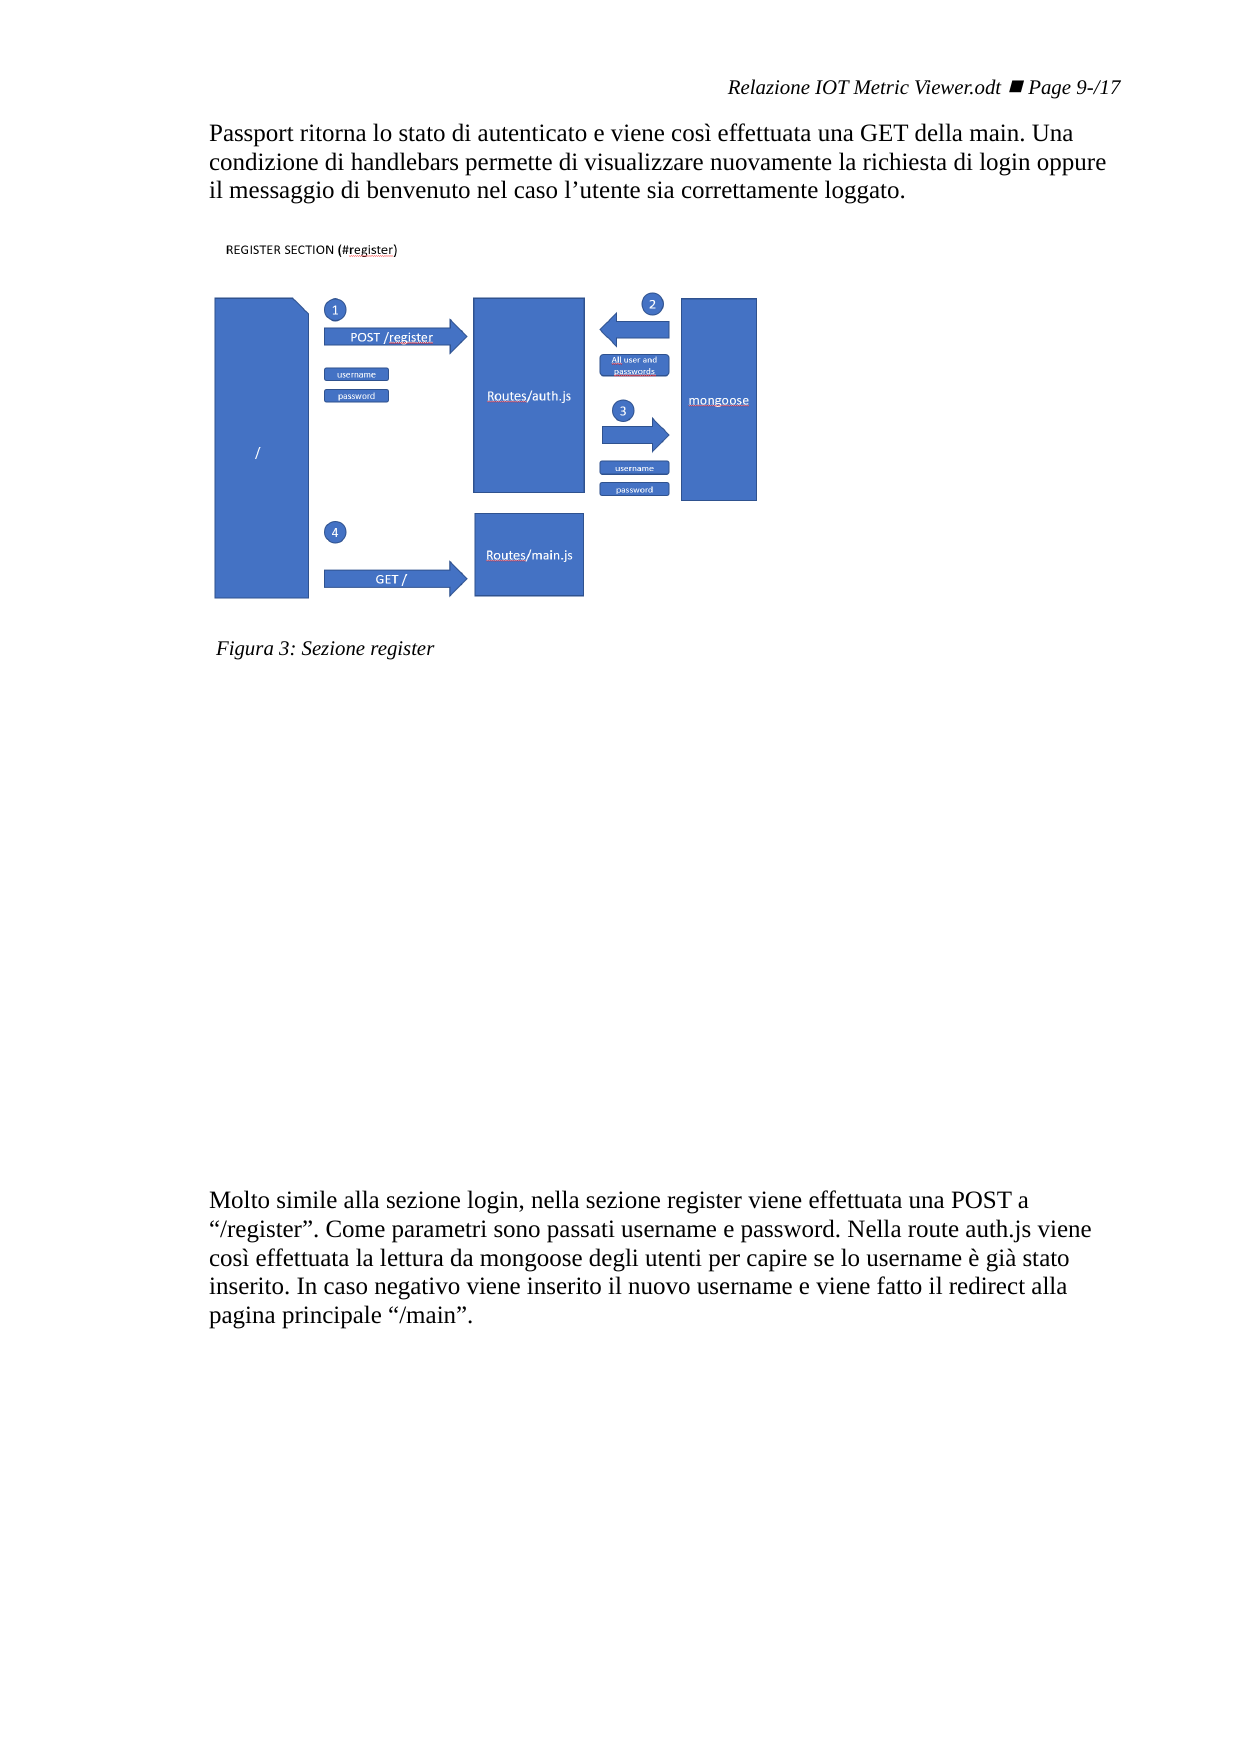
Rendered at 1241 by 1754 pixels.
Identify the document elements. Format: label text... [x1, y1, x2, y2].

text Passport ritorna lo stato di autenticato e viene così effettuata una GET della main. Una condizione di handlebars permette di visualizzare nuovamente la richiesta di login oppure il messaggio di benvenuto nel caso l’utente sia correttamente loggato. [209, 118, 1122, 204]
text Figura 3: Sezione register [216, 636, 872, 660]
text Molto simile alla sezione login, nella sezione register viene effettuata una POST a “/register”. Come parametri sono passati username e password. Nella route auth.js viene così effettuata la lettura da mongoose degli utenti per capire se lo username è già stato inserito. In caso negativo viene inserito il nuovo username e viene fatto il redirect alla pagina principale “/main”. [209, 635, 1122, 1329]
